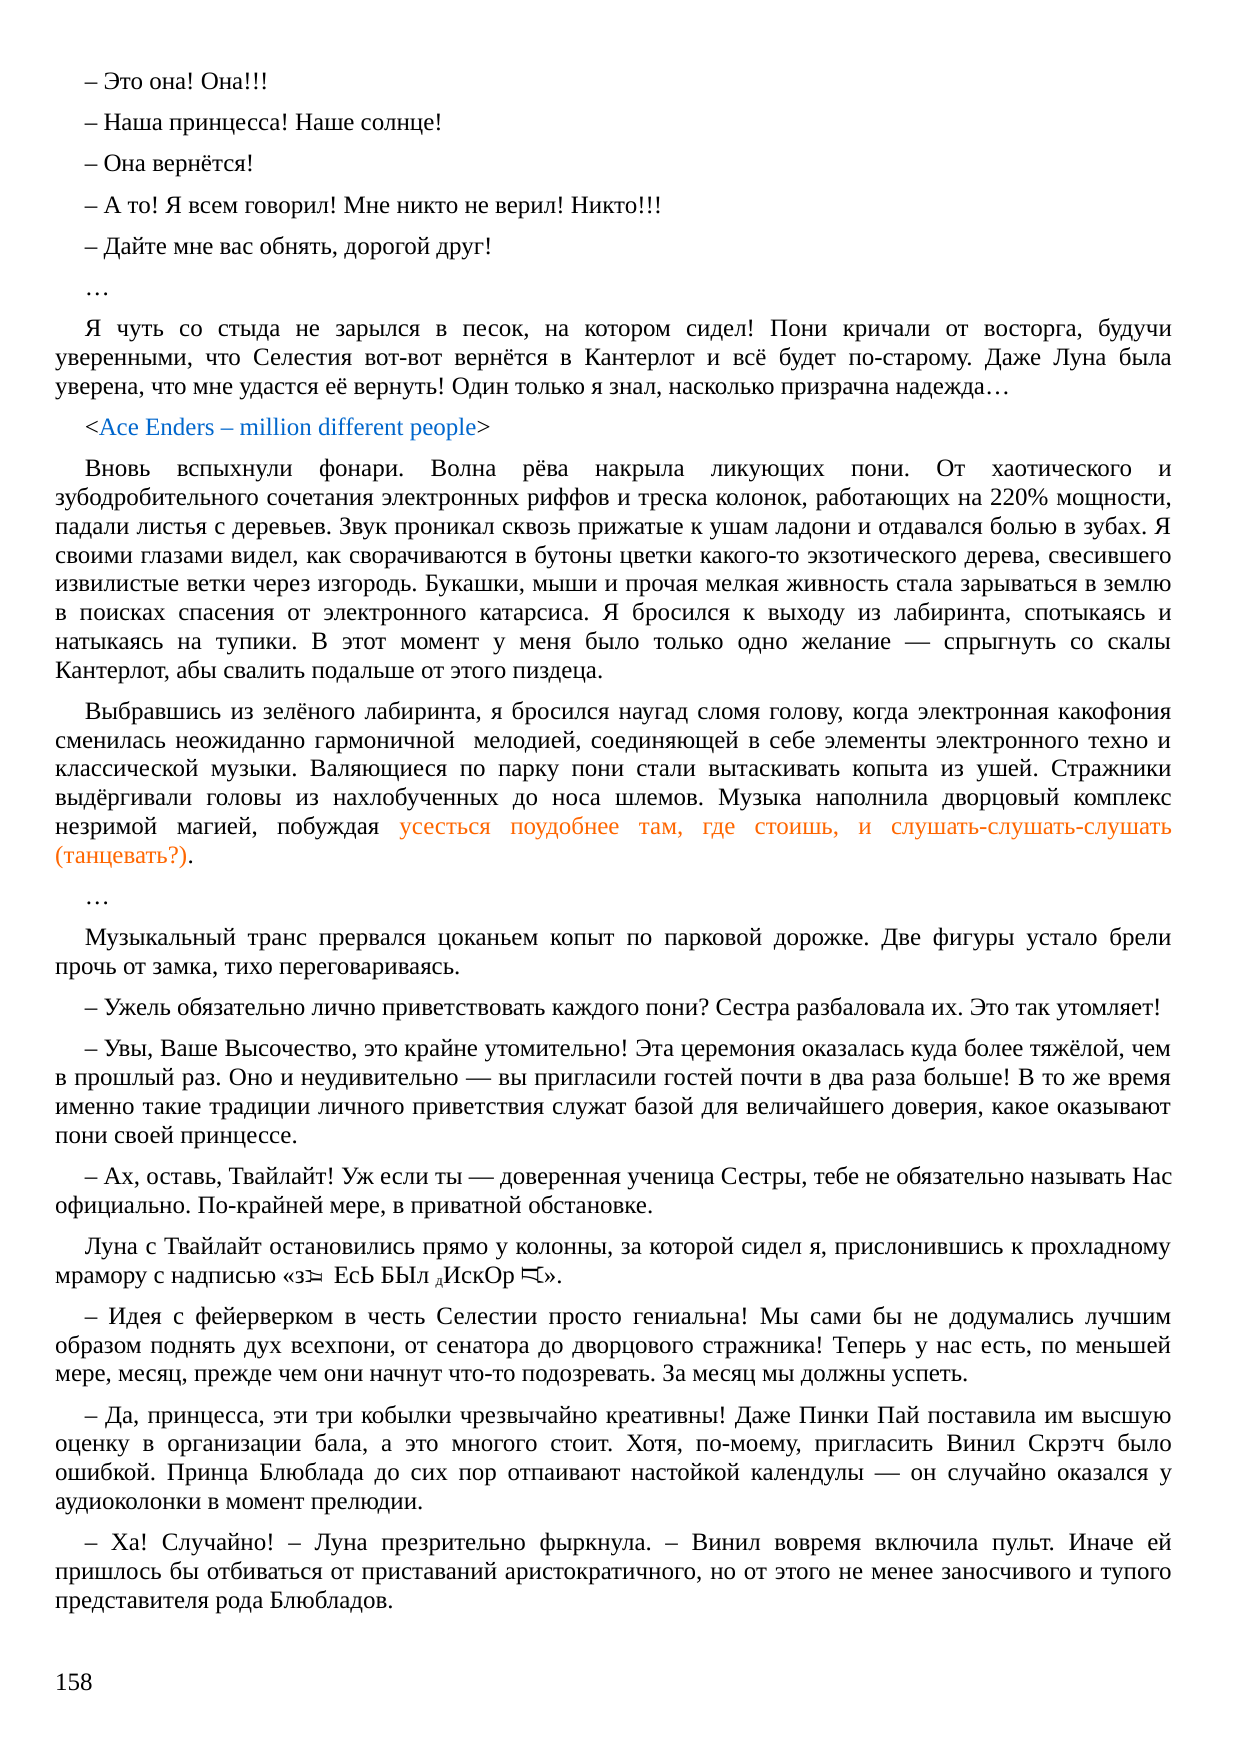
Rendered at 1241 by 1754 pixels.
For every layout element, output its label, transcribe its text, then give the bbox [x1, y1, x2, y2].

text – Ха! Случайно! – Луна презрительно фыркнула. – Винил вовремя включила пульт. Иначе ей пришлось бы отбиваться от приставаний аристократичного, но от этого не менее заносчивого и тупого представителя рода Блюбладов. [55, 1527, 1173, 1613]
text – Да, принцесса, эти три кобылки чрезвычайно креативны! Даже Пинки Пай поставила им высшую оценку в организации бала, а это многого стоит. Хотя, по-моему, пригласить Винил Скрэтч было ошибкой. Принца Блюблада до сих пор отпаивают настойкой календулы — он случайно оказался у аудиоколонки в момент прелюдии. [55, 1400, 1173, 1515]
text – Дайте мне вас обнять, дорогой друг! [55, 231, 1173, 260]
text Я чуть со стыда не зарылся в песок, на котором сидел! Пони кричали от восторга, будучи уверенными, что Селестия вот-вот вернётся в Кантерлот и всё будет по-старому. Даже Луна была уверена, что мне удастся её вернуть! Один только я знал, насколько призрачна надежда… [55, 313, 1173, 400]
text – Увы, Ваше Высочество, это крайне утомительно! Эта церемония оказалась куда более тяжёлой, чем в прошлый раз. Оно и неудивительно — вы пригласили гостей почти в два раза больше! В то же время именно такие традиции личного приветствия служат базой для величайшего доверия, какое оказывают пони своей принцессе. [55, 1033, 1173, 1148]
text … [55, 272, 1173, 301]
text – Наша принцесса! Наше солнце! [55, 107, 1173, 136]
text – Ужель обязательно лично приветствовать каждого пони? Сестра разбаловала их. Это так утомляет! [55, 992, 1173, 1021]
text – Идея с фейерверком в честь Селестии просто гениальна! Мы сами бы не додумались лучшим образом поднять дух всехпони, от сенатора до дворцового стражника! Теперь у нас есть, по меньшей мере, месяц, прежде чем они начнут что-то подозревать. За месяц мы должны успеть. [55, 1301, 1173, 1387]
text – Ах, оставь, Твайлайт! Уж если ты — доверенная ученица Сестры, тебе не обязательно называть Нас официально. По-крайней мере, в приватной обстановке. [55, 1161, 1173, 1218]
text – Она вернётся! [55, 148, 1173, 177]
text Луна с Твайлайт остановились прямо у колонны, за которой сидел я, прислонившись к прохладному мрамору с надписью «здЕсЬ БЫл дИскОрД». [55, 1231, 1173, 1288]
text Вновь вспыхнули фонари. Волна рёва накрыла ликующих пони. От хаотического и зубодробительного сочетания электронных риффов и треска колонок, работающих на 220% мощности, падали листья с деревьев. Звук проникал сквозь прижатые к ушам ладони и отдавался болью в зубах. Я своими глазами видел, как сворачиваются в бутоны цветки какого-то экзотического дерева, свесившего извилистые ветки через изгородь. Букашки, мыши и прочая мелкая живность стала зарываться в землю в поисках спасения от электронного катарсиса. Я бросился к выходу из лабиринта, спотыкаясь и натыкаясь на тупики. В этот момент у меня было только одно желание — спрыгнуть со скалы Кантерлот, абы свалить подальше от этого пиздеца. [55, 453, 1173, 683]
text – Это она! Она!!! [55, 66, 1173, 95]
text <Ace Enders – million different people> [55, 412, 1173, 441]
text … [55, 881, 1173, 910]
text – А то! Я всем говорил! Мне никто не верил! Никто!!! [55, 190, 1173, 218]
text Выбравшись из зелёного лабиринта, я бросился наугад сломя голову, когда электронная какофония сменилась неожиданно гармоничной мелодией, соединяющей в себе элементы электронного техно и классической музыки. Валяющиеся по парку пони стали вытаскивать копыта из ушей. Стражники выдёргивали головы из нахлобученных до носа шлемов. Музыка наполнила дворцовый комплекс незримой магией, побуждая усесться поудобнее там, где стоишь, и слушать-слушать-слушать (танцевать?). [55, 696, 1173, 868]
text Музыкальный транс прервался цоканьем копыт по парковой дорожке. Две фигуры устало брели прочь от замка, тихо переговариваясь. [55, 922, 1173, 980]
